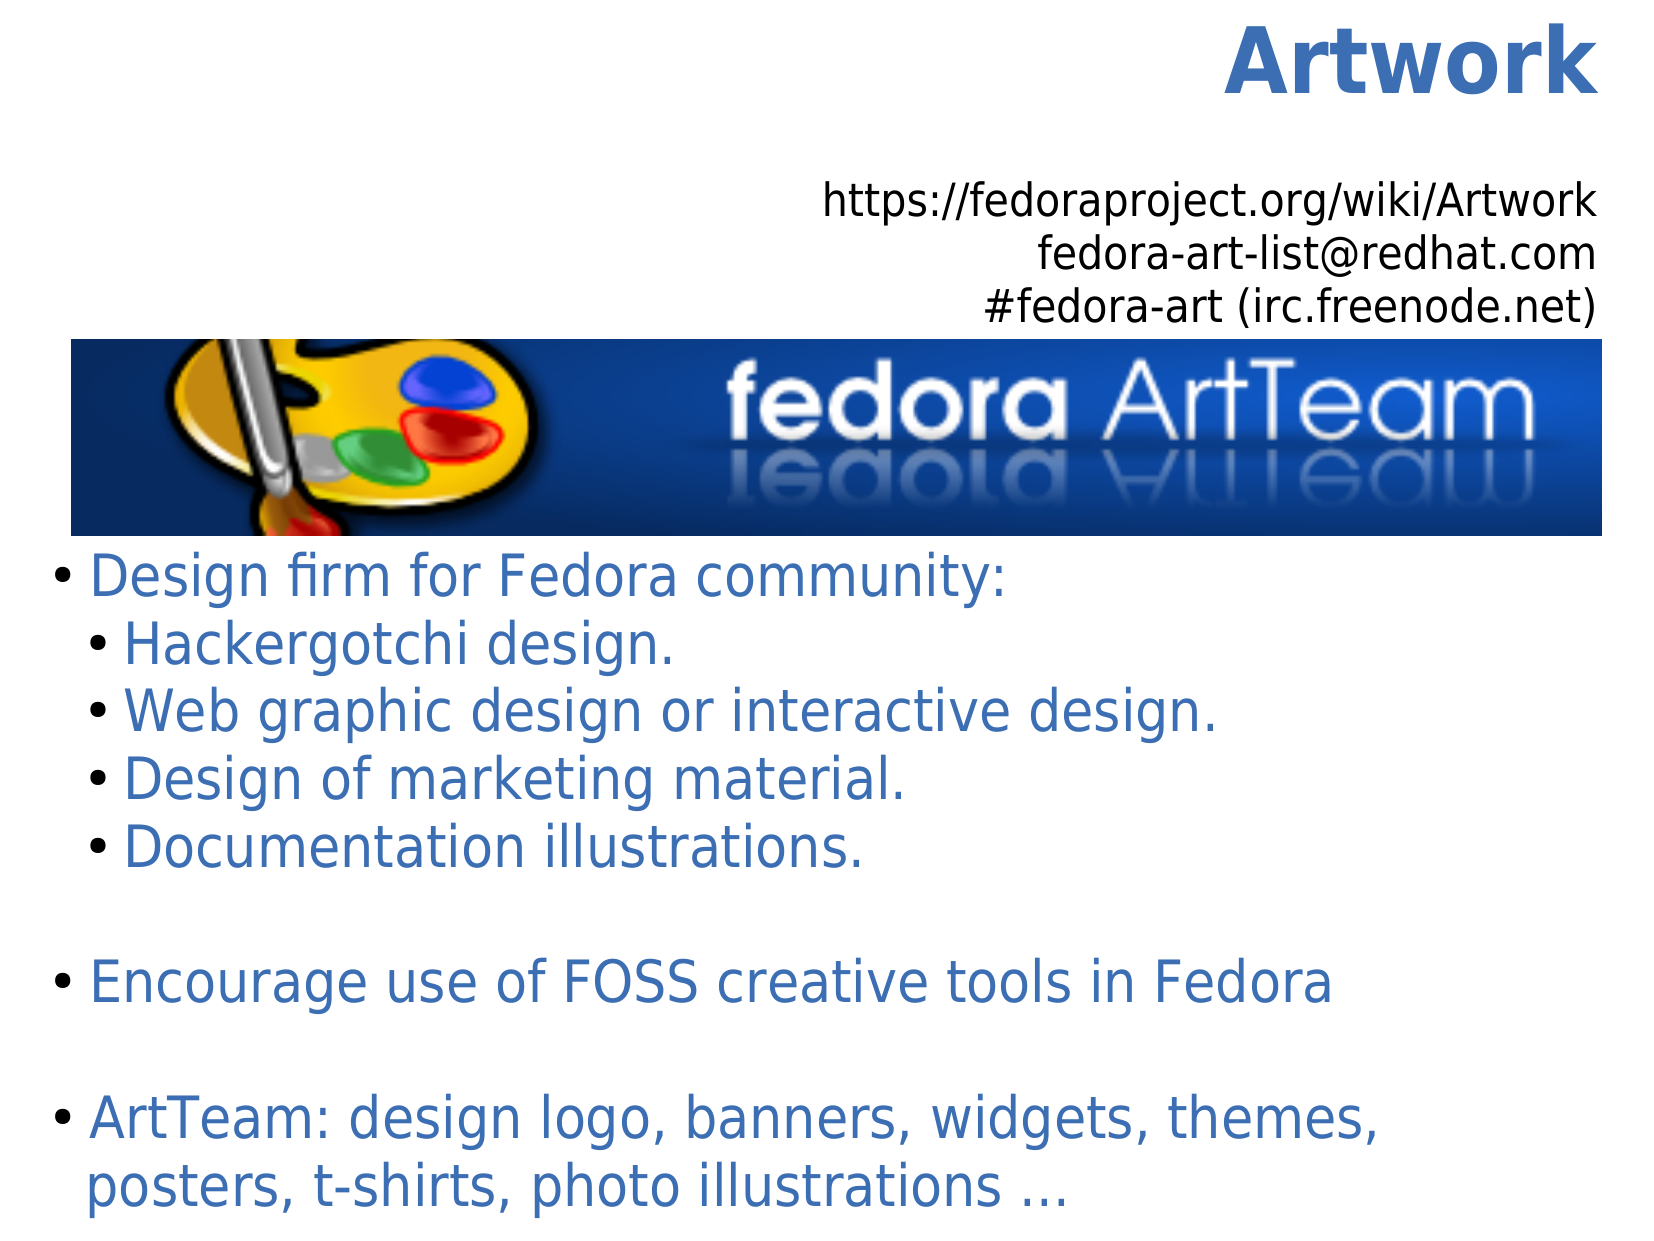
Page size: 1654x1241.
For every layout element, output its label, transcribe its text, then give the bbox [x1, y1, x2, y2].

picture [71, 339, 1602, 536]
text_box Design firm for Fedora community: Hackergotchi design. Web graphic design or interactive design. Design of marketing material. Documentation illustrations. Encourage use of FOSS creative tools in Fedora ArtTeam: design logo, banners, widgets, themes, posters, t-shirts, photo illustrations ... [37, 535, 1613, 1228]
text_box Artwork https://fedoraproject.org/wiki/Artwork fedora-art-list@redhat.com #fedora-art (irc.freenode.net) [562, 0, 1613, 341]
